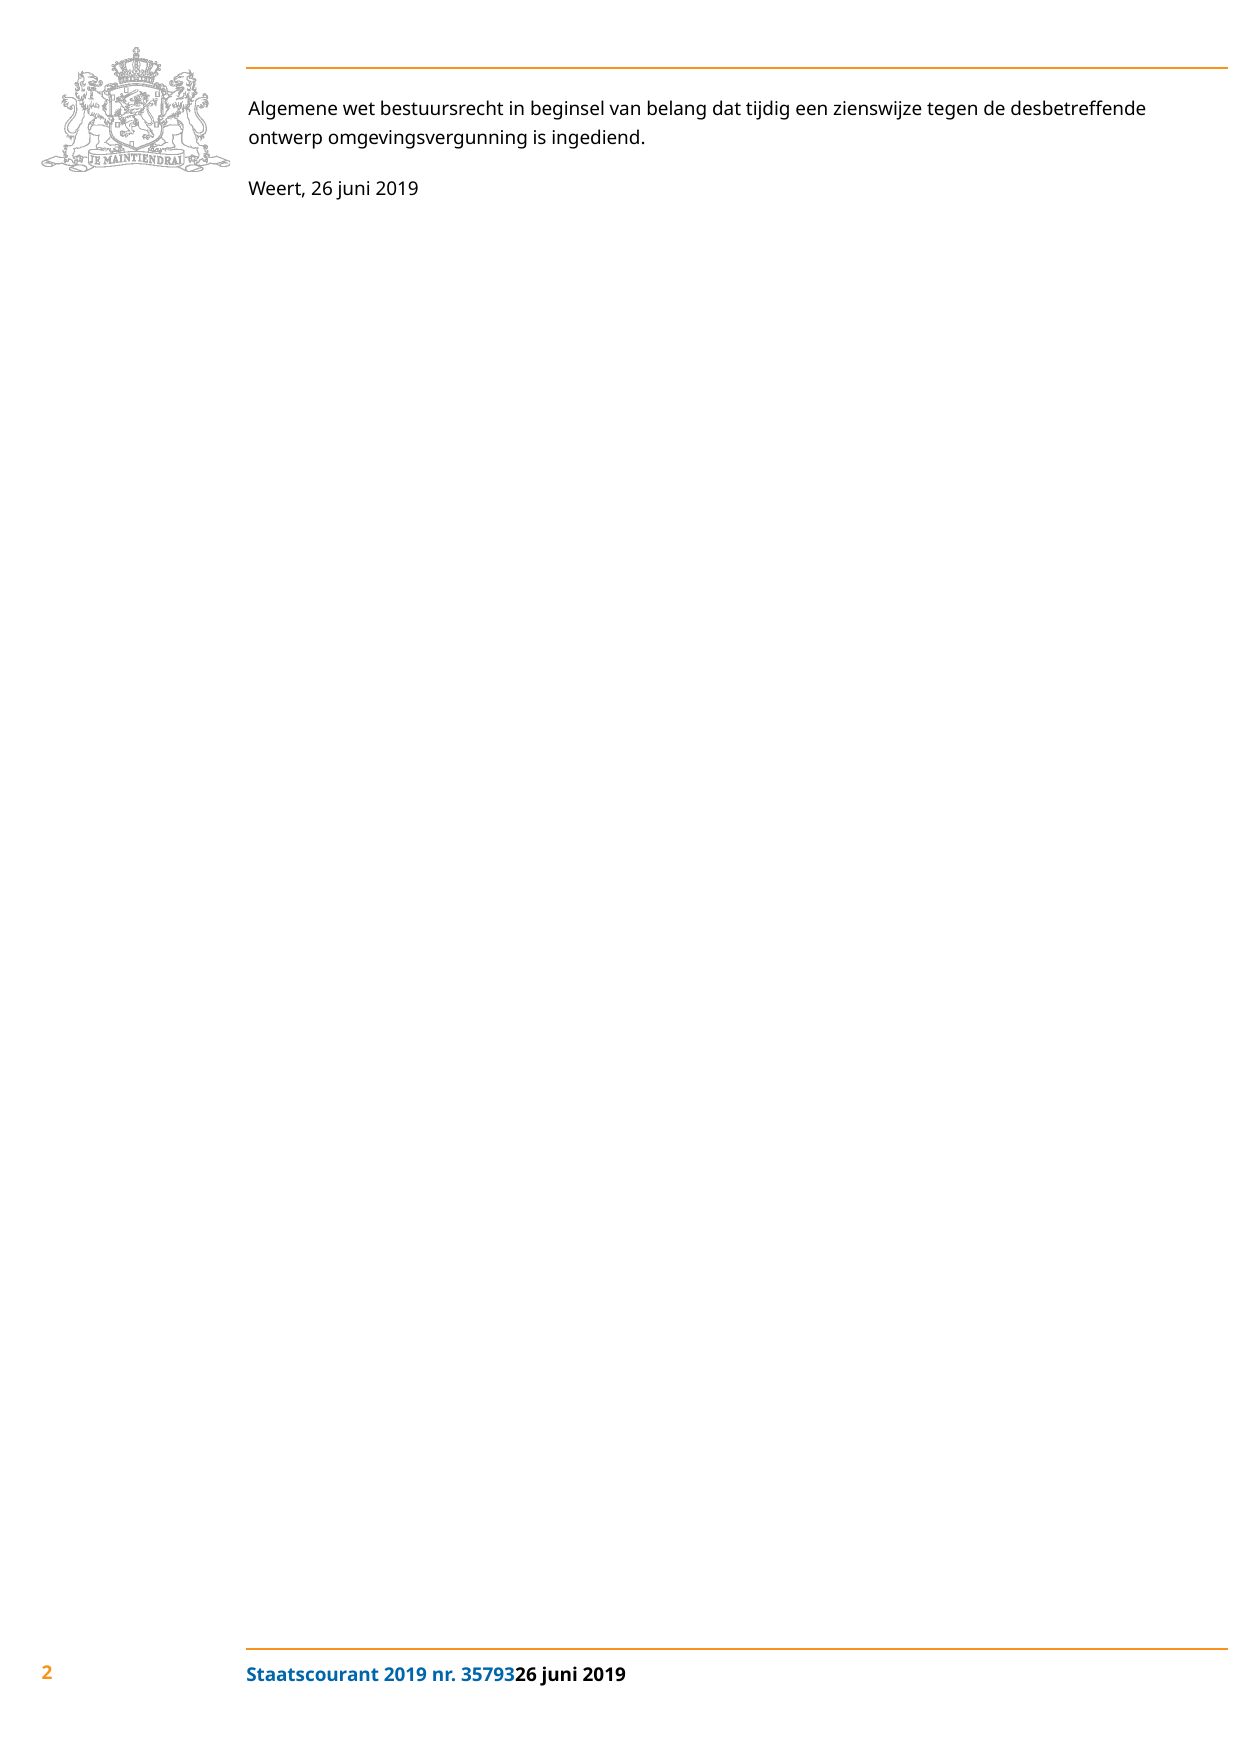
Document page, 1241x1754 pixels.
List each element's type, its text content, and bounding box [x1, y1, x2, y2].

text Algemene wet bestuursrecht in beginsel van belang dat tijdig een zienswijze tegen de desbetreffende ontwerp omgevingsvergunning is ingediend. [248, 95, 1152, 150]
picture [41, 47, 231, 172]
text Weert, 26 juni 2019 [248, 175, 1152, 201]
